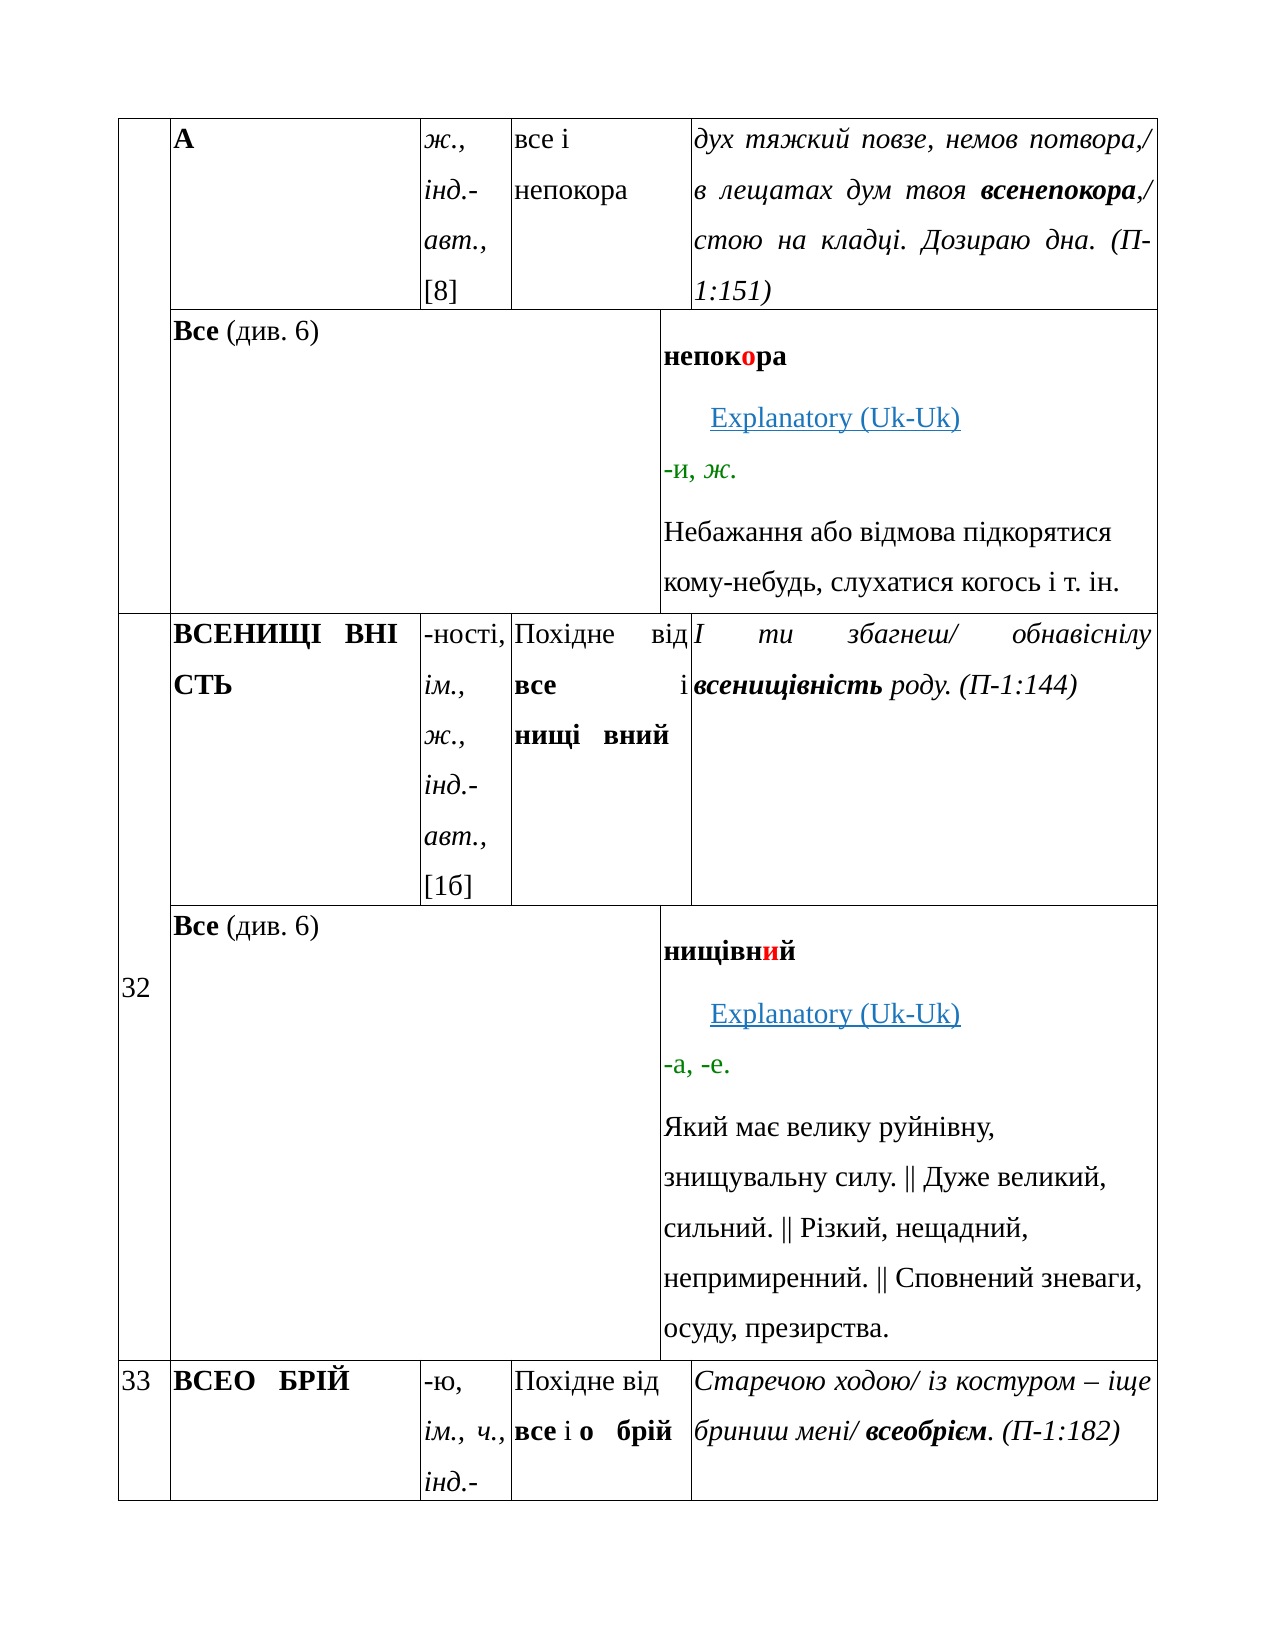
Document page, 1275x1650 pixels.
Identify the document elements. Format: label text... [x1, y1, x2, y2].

table_cell 33 [119, 1361, 170, 1500]
table_cell а [171, 119, 420, 309]
table_cell Похідне від все і обрій [512, 1361, 691, 1500]
table_cell все і непокора [512, 119, 691, 309]
table_cell [119, 119, 170, 613]
table_cell Старечою ходою/ із костуром – іще бриниш мені/ всеобрієм. (П-1:182) [692, 1361, 1157, 1500]
table_cell дух тяжкий повзе, немов потвора,/ в лещатах дум твоя всенепокора,/ стою на кладці. Дозираю дна. (П-1:151) [692, 119, 1157, 309]
table_cell Похідне від все і нищівний [512, 614, 691, 905]
table_cell Все (див. 6) [171, 906, 660, 1359]
table_cell -ю, ім., ч., інд.- [421, 1361, 511, 1500]
table_cell -ності, ім., ж., інд.-авт., [1б] [421, 614, 511, 905]
table_cell Все (див. 6) [171, 310, 660, 613]
table_cell 32 [119, 614, 170, 1359]
table_cell ВсеОбрій [171, 1361, 420, 1500]
table_cell нищівний Explanatory (Uk-Uk) -а, -е. Який має велику руйнівну, знищувальну силу. || Дуже великий, сильний. || Різкий, нещадний, непримиренний. || Сповнений зневаги, осуду, презирства. [661, 906, 1157, 1359]
table_cell ж., інд.-авт., [8] [421, 119, 511, 309]
table_cell непокора Explanatory (Uk-Uk) -и, ж. Небажання або відмова підкорятися кому-небудь, слухатися когось і т. ін. [661, 310, 1157, 613]
table_cell І ти збагнеш/ обнавіснілу всенищівність роду. (П-1:144) [692, 614, 1157, 905]
table_cell ВсенищІвність [171, 614, 420, 905]
